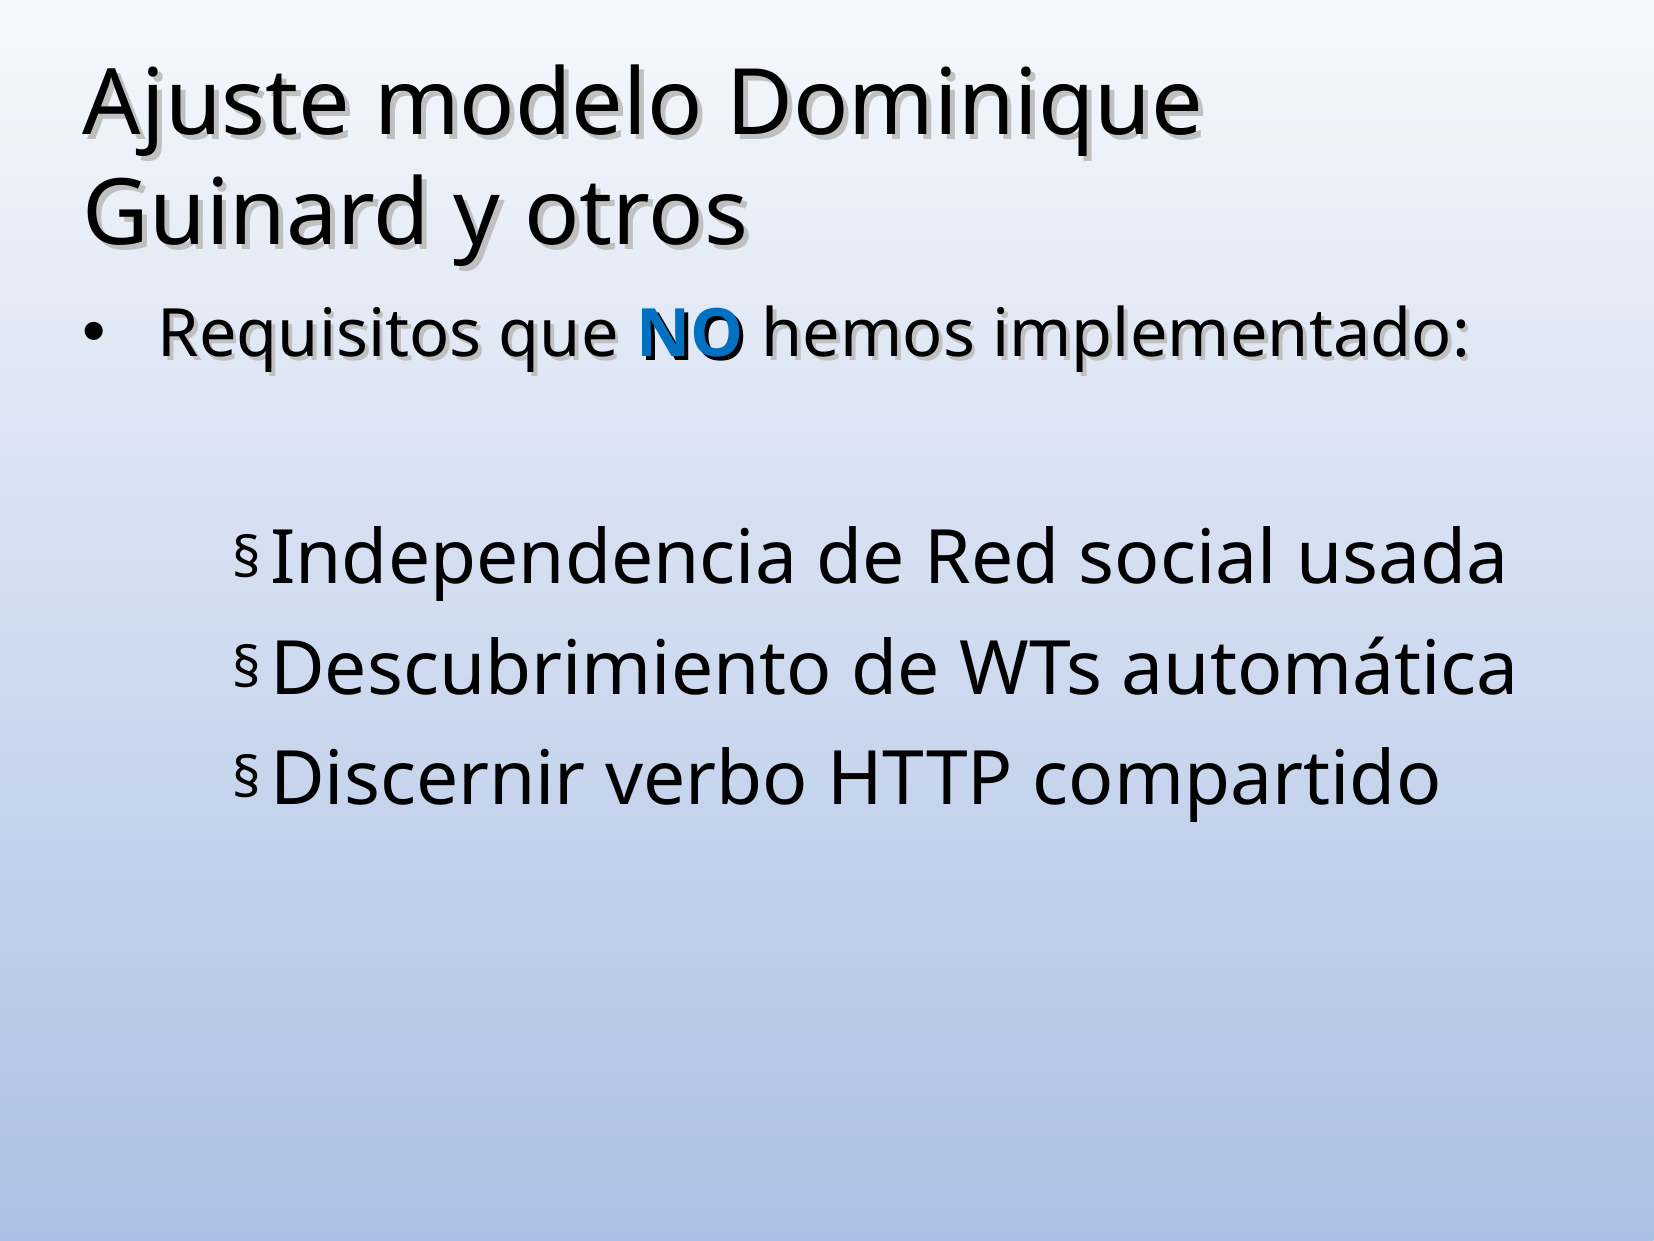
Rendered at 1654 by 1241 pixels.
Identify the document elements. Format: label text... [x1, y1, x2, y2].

list Requisitos que NO hemos implementado: Independencia de Red social usada Descubrimiento de WTs automática Discernir verbo HTTP compartido [82, 290, 1589, 1010]
title Ajuste modelo Dominique Guinard y otros [82, 41, 1571, 265]
